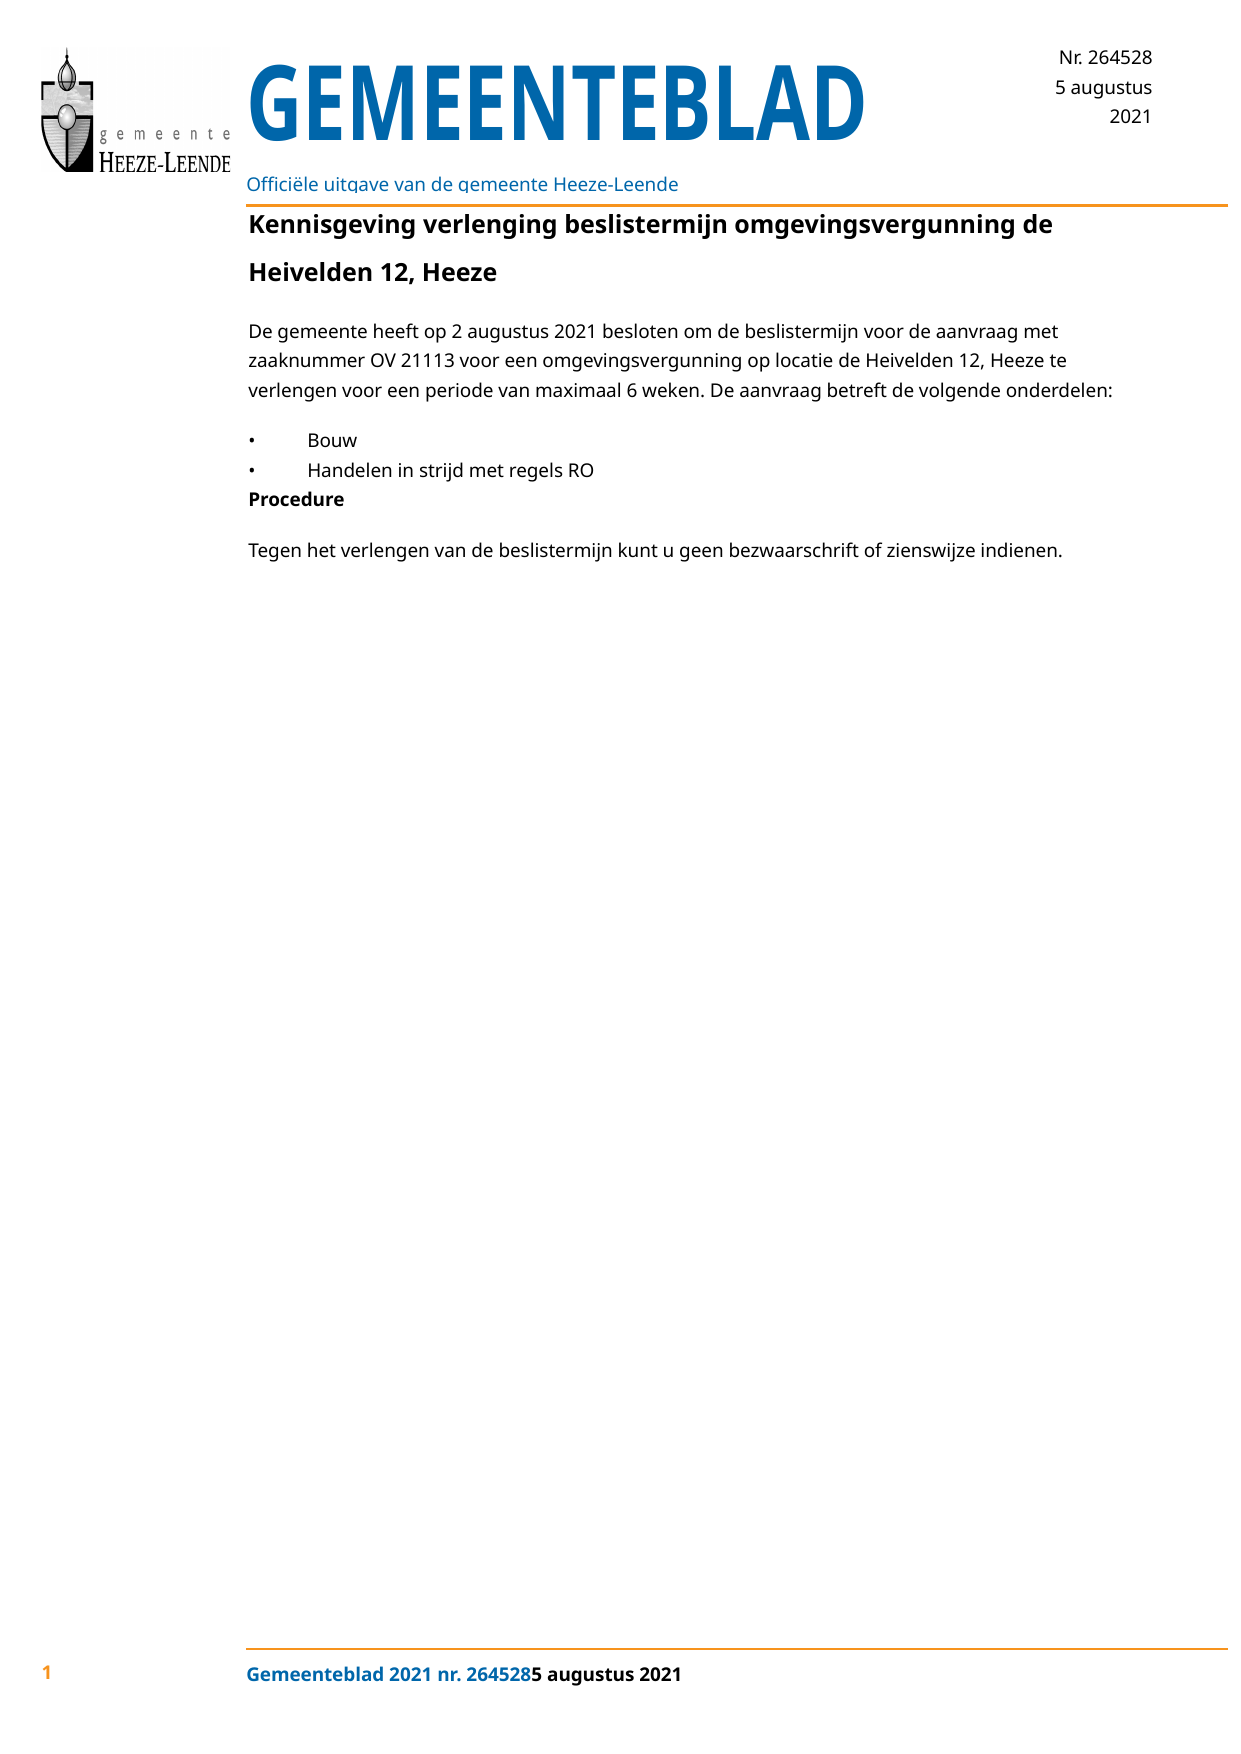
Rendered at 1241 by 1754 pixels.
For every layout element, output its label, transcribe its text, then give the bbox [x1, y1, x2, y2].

picture [41, 47, 231, 172]
text Kennisgeving verlenging beslistermijn omgevingsvergunning de Heivelden 12, Heeze [248, 207, 1152, 288]
list Bouw [248, 427, 1152, 453]
text Tegen het verlengen van de beslistermijn kunt u geen bezwaarschrift of zienswijze indienen. [248, 537, 1152, 563]
text De gemeente heeft op 2 augustus 2021 besloten om de beslistermijn voor de aanvraag met zaaknummer OV 21113 voor een omgevingsvergunning op locatie de Heivelden 12, Heeze te verlengen voor een periode van maximaal 6 weken. De aanvraag betreft de volgende onderdelen: [248, 318, 1152, 403]
list Handelen in strijd met regels RO [248, 457, 1152, 483]
text Procedure [248, 487, 1152, 512]
